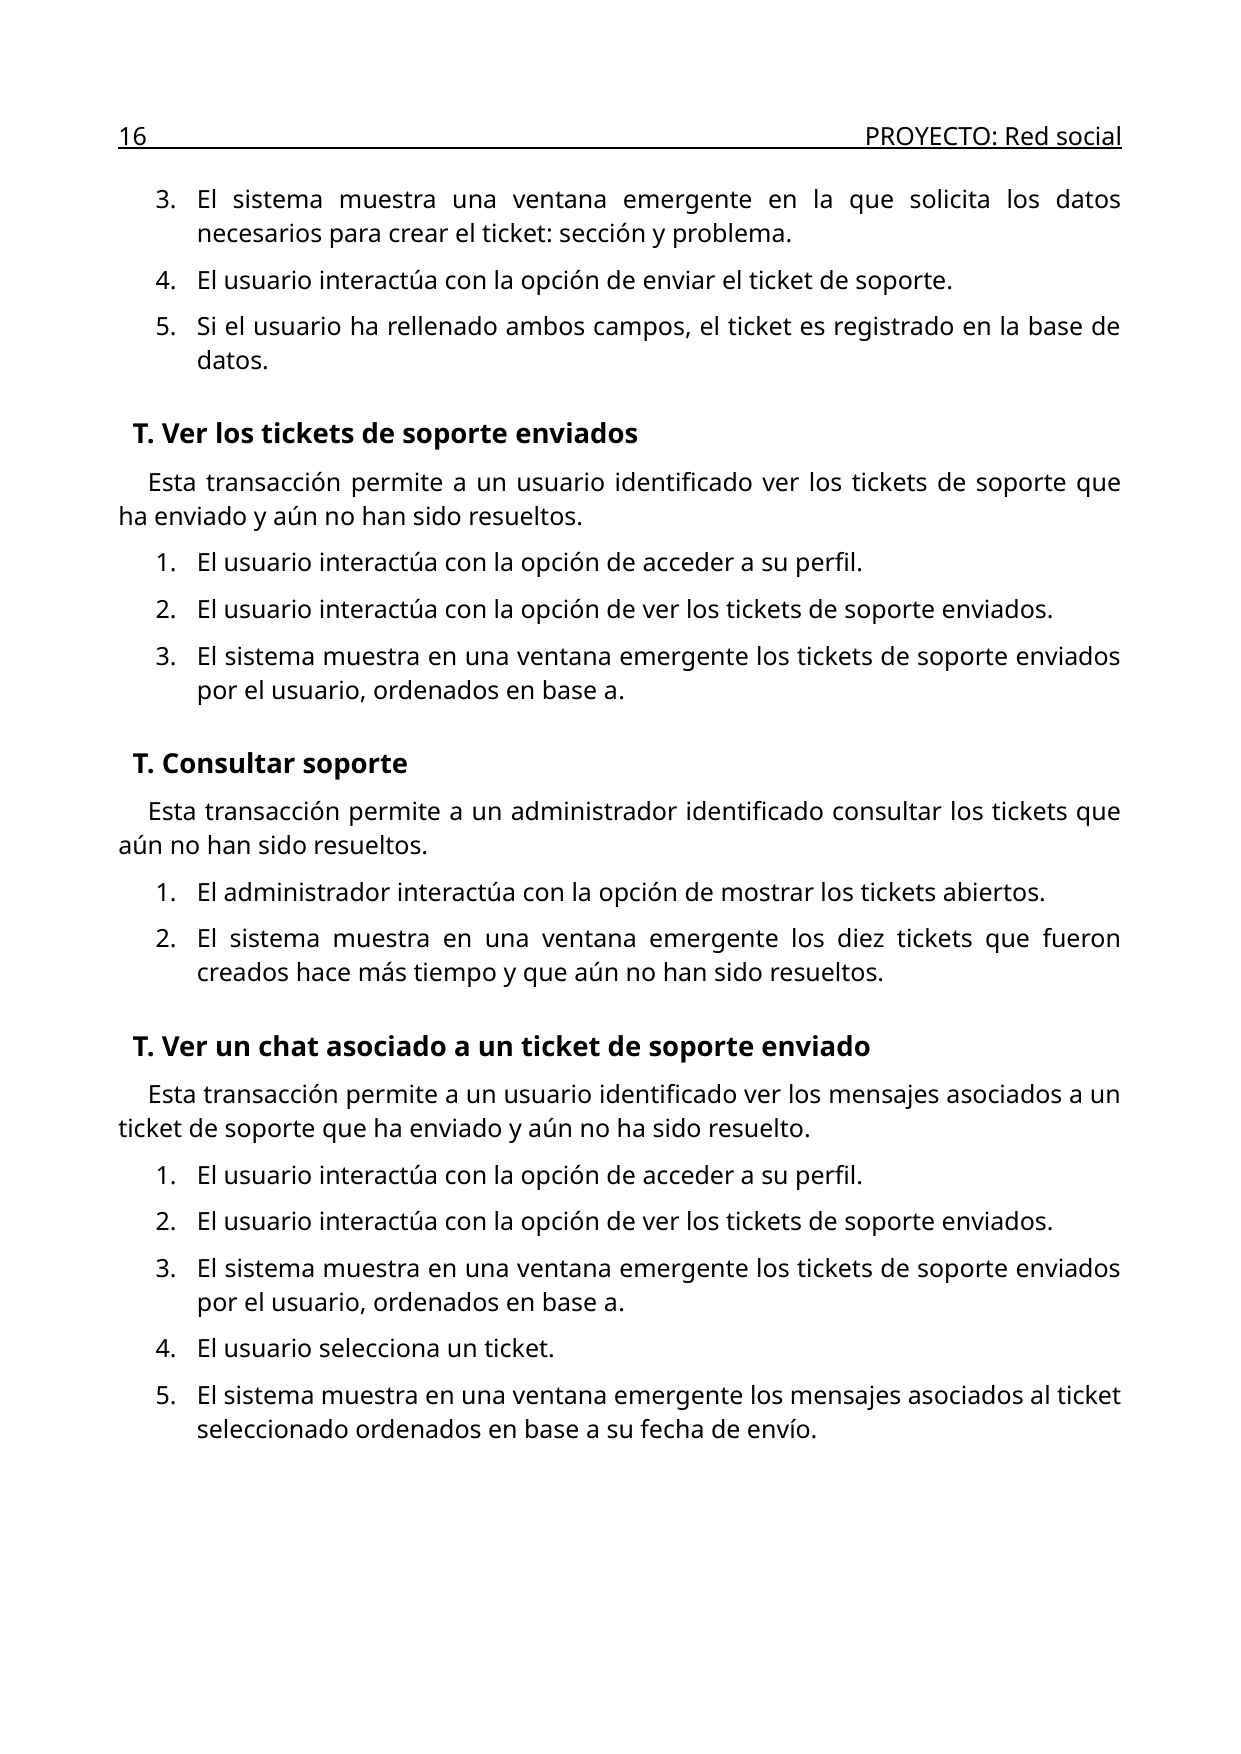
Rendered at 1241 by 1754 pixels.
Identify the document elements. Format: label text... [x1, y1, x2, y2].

list El usuario interactúa con la opción de acceder a su perfil. [155, 545, 1122, 579]
subtitle T. Ver los tickets de soporte enviados [118, 414, 1122, 452]
list Si el usuario ha rellenado ambos campos, el ticket es registrado en la base de datos. [155, 309, 1122, 377]
list El usuario interactúa con la opción de ver los tickets de soporte enviados. [155, 1204, 1122, 1238]
subtitle T. Consultar soporte [118, 744, 1122, 781]
text Esta transacción permite a un usuario identificado ver los tickets de soporte que ha enviado y aún no han sido resueltos. [118, 464, 1122, 533]
list El sistema muestra en una ventana emergente los tickets de soporte enviados por el usuario, ordenados en base a. [155, 638, 1122, 706]
text Esta transacción permite a un usuario identificado ver los mensajes asociados a un ticket de soporte que ha enviado y aún no ha sido resuelto. [118, 1077, 1122, 1145]
list El usuario interactúa con la opción de acceder a su perfil. [155, 1157, 1122, 1191]
list El sistema muestra una ventana emergente en la que solicita los datos necesarios para crear el ticket: sección y problema. [155, 182, 1122, 250]
list El usuario selecciona un ticket. [155, 1331, 1122, 1365]
list El administrador interactúa con la opción de mostrar los tickets abiertos. [155, 874, 1122, 908]
list El sistema muestra en una ventana emergente los tickets de soporte enviados por el usuario, ordenados en base a. [155, 1250, 1122, 1318]
text Esta transacción permite a un administrador identificado consultar los tickets que aún no han sido resueltos. [118, 794, 1122, 862]
list El sistema muestra en una ventana emergente los mensajes asociados al ticket seleccionado ordenados en base a su fecha de envío. [155, 1378, 1122, 1446]
list El usuario interactúa con la opción de enviar el ticket de soporte. [155, 262, 1122, 296]
list El sistema muestra en una ventana emergente los diez tickets que fueron creados hace más tiempo y que aún no han sido resueltos. [155, 921, 1122, 989]
subtitle T. Ver un chat asociado a un ticket de soporte enviado [118, 1027, 1122, 1064]
list El usuario interactúa con la opción de ver los tickets de soporte enviados. [155, 592, 1122, 626]
